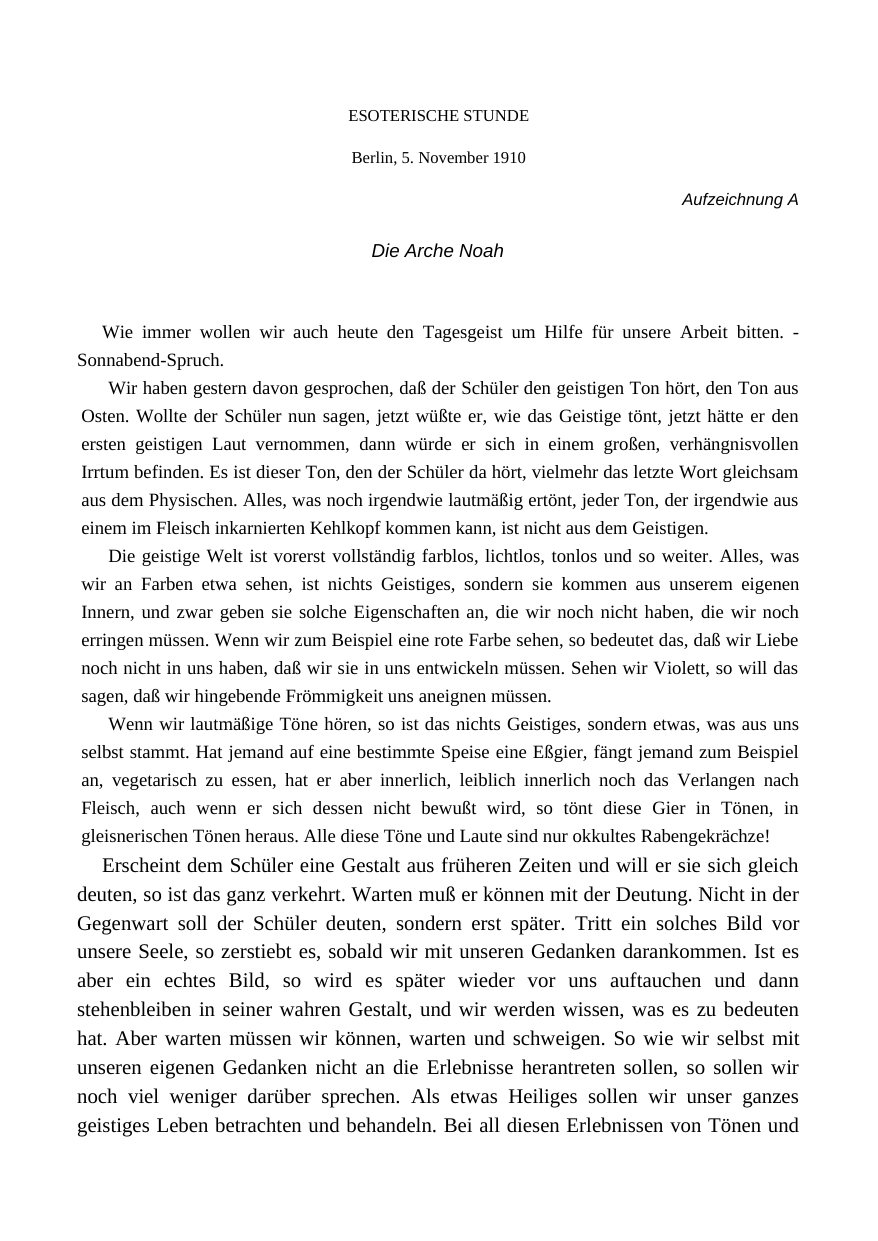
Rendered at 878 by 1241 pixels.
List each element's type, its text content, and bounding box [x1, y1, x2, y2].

text Wir haben gestern davon gesprochen, daß der Schüler den geistigen Ton hört, den Ton aus Osten. Wollte der Schüler nun sagen, jetzt wüßte er, wie das Geistige tönt, jetzt hätte er den ersten geistigen Laut vernommen, dann würde er sich in einem großen, verhängnisvollen Irrtum befinden. Es ist dieser Ton, den der Schüler da hört, vielmehr das letzte Wort gleichsam aus dem Physischen. Alles, was noch irgendwie lautmäßig ertönt, jeder Ton, der irgendwie aus einem im Fleisch inkarnierten Kehlkopf kommen kann, ist nicht aus dem Geistigen. [81, 377, 800, 538]
text Berlin, 5. November 1910 [243, 148, 634, 167]
text Die geistige Welt ist vorerst vollständig farblos, lichtlos, tonlos und so weiter. Alles, was wir an Farben etwa sehen, ist nichts Geistiges, sondern sie kommen aus unserem eigenen Innern, und zwar geben sie solche Eigenschaften an, die wir noch nicht haben, die wir noch erringen müssen. Wenn wir zum Beispiel eine rote Farbe sehen, so bedeutet das, daß wir Liebe noch nicht in uns haben, daß wir sie in uns entwickeln müssen. Sehen wir Violett, so will das sagen, daß wir hingebende Frömmigkeit uns aneignen müssen. [81, 545, 800, 706]
text Wenn wir lautmäßige Töne hören, so ist das nichts Geistiges, sondern etwas, was aus uns selbst stammt. Hat jemand auf eine bestimmte Speise eine Eßgier, fängt jemand zum Beispiel an, vegetarisch zu essen, hat er aber innerlich, leiblich innerlich noch das Verlangen nach Fleisch, auch wenn er sich dessen nicht bewußt wird, so tönt diese Gier in Tönen, in gleisnerischen Tönen heraus. Alle diese Töne und Laute sind nur okkultes Rabengekrächze! [81, 713, 800, 846]
text ESOTERISCHE STUNDE [243, 106, 634, 125]
text Erscheint dem Schüler eine Gestalt aus früheren Zeiten und will er sie sich gleich deuten, so ist das ganz verkehrt. Warten muß er können mit der Deutung. Nicht in der Gegenwart soll der Schüler deuten, sondern erst später. Tritt ein solches Bild vor unsere Seele, so zerstiebt es, sobald wir mit unseren Gedanken darankommen. Ist es aber ein echtes Bild, so wird es später wieder vor uns auftauchen und dann stehenbleiben in seiner wahren Gestalt, und wir werden wissen, was es zu bedeuten hat. Aber warten müssen wir können, warten und schweigen. So wie wir selbst mit unseren eigenen Gedanken nicht an die Erlebnisse herantreten sollen, so sollen wir noch viel weniger darüber sprechen. Als etwas Heiliges sollen wir unser ganzes geistiges Leben betrachten und behandeln. Bei all diesen Erlebnissen von Tönen und [77, 853, 800, 1137]
text Aufzeichnung A [306, 190, 800, 209]
text Wie immer wollen wir auch heute den Tagesgeist um Hilfe für unsere Arbeit bitten. - Sonnabend-Spruch. [77, 321, 800, 370]
text Die Arche Noah [77, 239, 800, 261]
